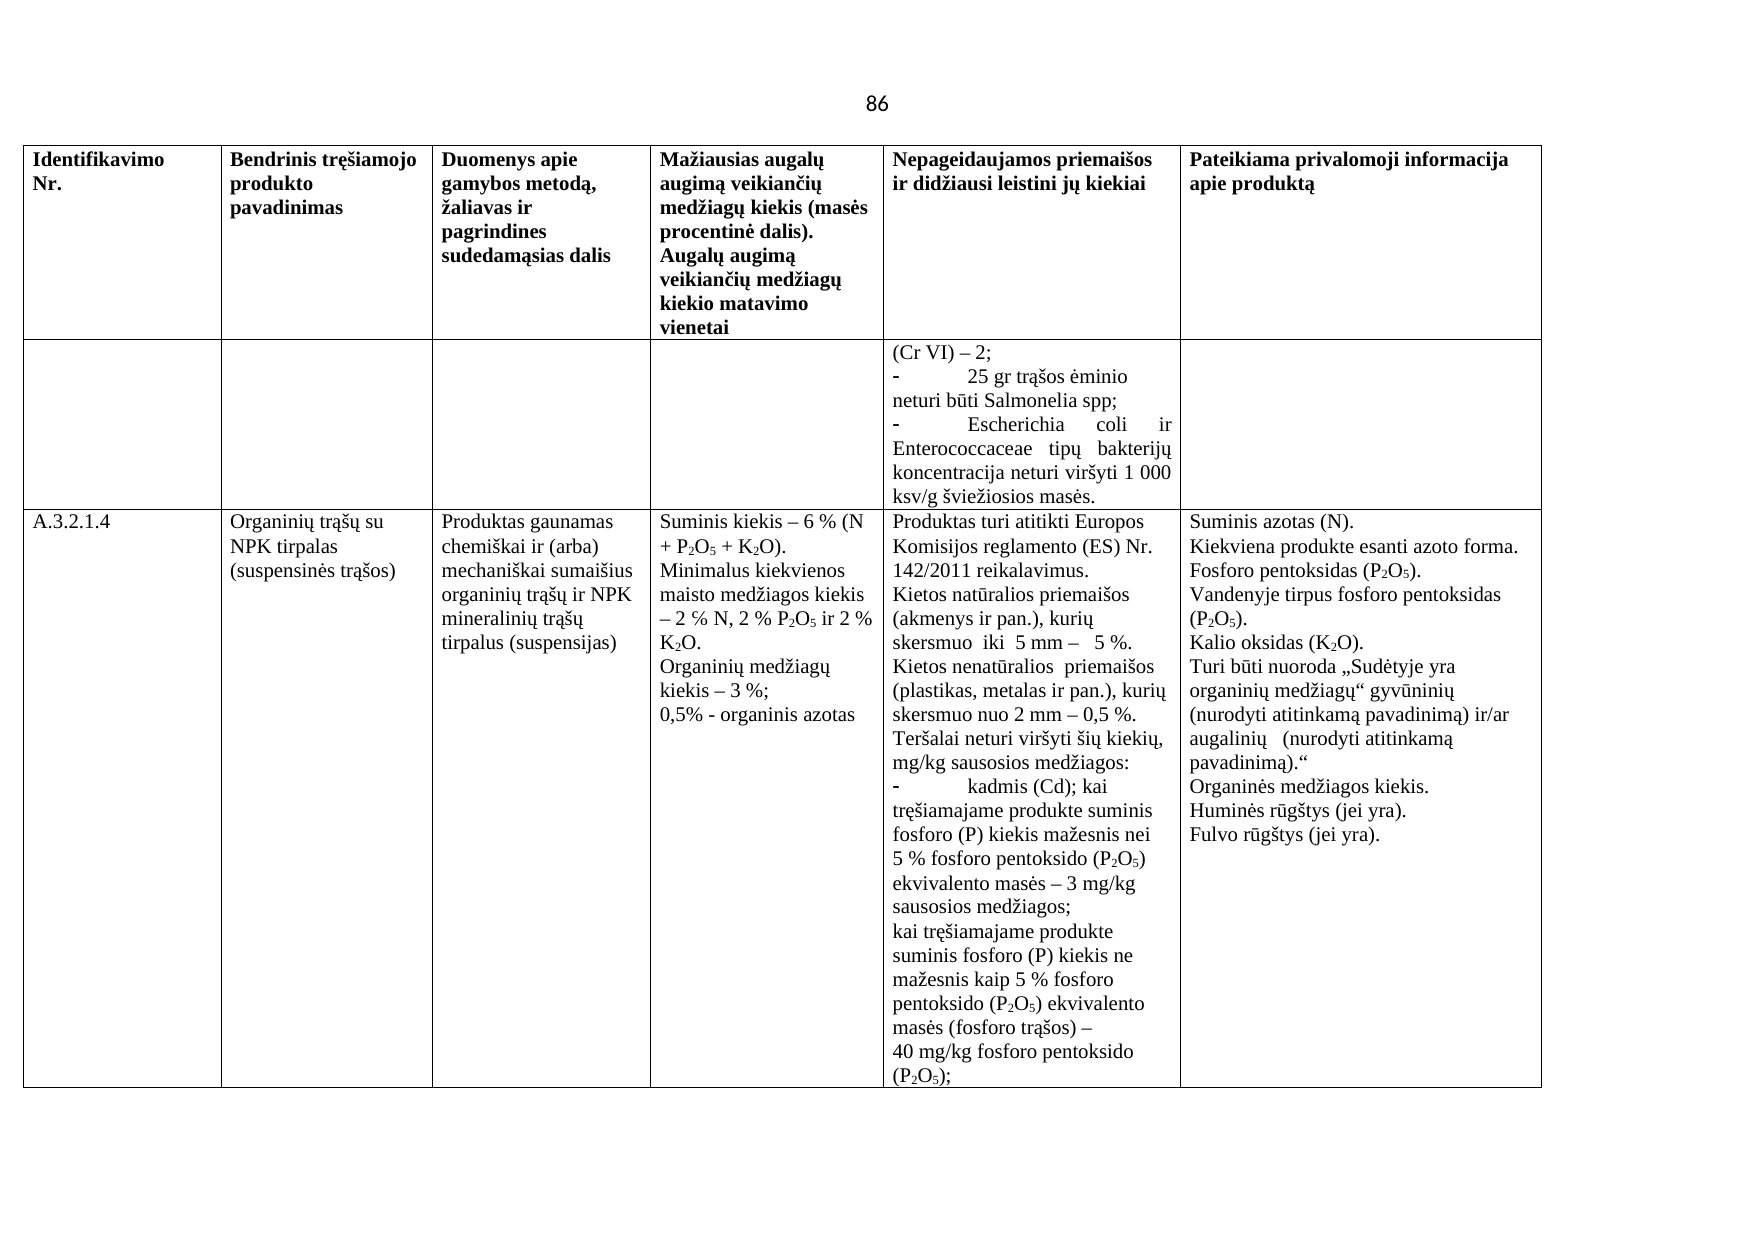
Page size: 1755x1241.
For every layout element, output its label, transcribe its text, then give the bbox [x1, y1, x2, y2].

table_header Mažiausias augalų augimą veikiančių medžiagų kiekis (masės procentinė dalis). Augalų augimą veikiančių medžiagų kiekio matavimo vienetai [651, 146, 883, 339]
table_cell (Cr VI) – 2;  25 gr trąšos ėminio neturi būti Salmonelia spp;  Escherichia coli ir Enterococcaceae tipų bakterijų koncentracija neturi viršyti 1 000 ksv/g šviežiosios masės. [884, 340, 1180, 508]
table_cell [1181, 340, 1541, 508]
table_cell [222, 340, 432, 508]
table_cell [433, 340, 650, 508]
table_cell [24, 340, 221, 508]
table_cell Produktas turi atitikti Europos Komisijos reglamento (ES) Nr. 142/2011 reikalavimus. Kietos natūralios priemaišos (akmenys ir pan.), kurių skersmuo iki 5 mm – 5 %. Kietos nenatūralios priemaišos (plastikas, metalas ir pan.), kurių skersmuo nuo 2 mm – 0,5 %. Teršalai neturi viršyti šių kiekių, mg/kg sausosios medžiagos:  kadmis (Cd); kai tręšiamajame produkte suminis fosforo (P) kiekis mažesnis nei 5 % fosforo pentoksido (P2O5) ekvivalento masės – 3 mg/kg sausosios medžiagos; kai tręšiamajame produkte suminis fosforo (P) kiekis ne mažesnis kaip 5 % fosforo pentoksido (P2O5) ekvivalento masės (fosforo trąšos) – 40 mg/kg fosforo pentoksido (P2O5); [884, 510, 1180, 1087]
table_cell Organinių trąšų su NPK tirpalas (suspensinės trąšos) [222, 510, 432, 1087]
table_header Identifikavimo Nr. [24, 146, 221, 339]
table_cell Suminis kiekis – 6 % (N + P2O5 + K2O). Minimalus kiekvienos maisto medžiagos kiekis – 2 ℅ N, 2 % P2O5 ir 2 % K2O. Organinių medžiagų kiekis – 3 %; 0,5% - organinis azotas [651, 510, 883, 1087]
table_cell A.3.2.1.4 [24, 510, 221, 1087]
table_header Nepageidaujamos priemaišos ir didžiausi leistini jų kiekiai [884, 146, 1180, 339]
table_cell Produktas gaunamas chemiškai ir (arba) mechaniškai sumaišius organinių trąšų ir NPK mineralinių trąšų tirpalus (suspensijas) [433, 510, 650, 1087]
table_header Pateikiama privalomoji informacija apie produktą [1181, 146, 1541, 339]
table_cell Suminis azotas (N). Kiekviena produkte esanti azoto forma. Fosforo pentoksidas (P2O5). Vandenyje tirpus fosforo pentoksidas (P2O5). Kalio oksidas (K2O). Turi būti nuoroda „Sudėtyje yra organinių medžiagų“ gyvūninių (nurodyti atitinkamą pavadinimą) ir/ar augalinių (nurodyti atitinkamą pavadinimą).“ Organinės medžiagos kiekis. Huminės rūgštys (jei yra). Fulvo rūgštys (jei yra). [1181, 510, 1541, 1087]
table_header Bendrinis tręšiamojo produkto pavadinimas [222, 146, 432, 339]
table_cell [651, 340, 883, 508]
table_header Duomenys apie gamybos metodą, žaliavas ir pagrindines sudedamąsias dalis [433, 146, 650, 339]
